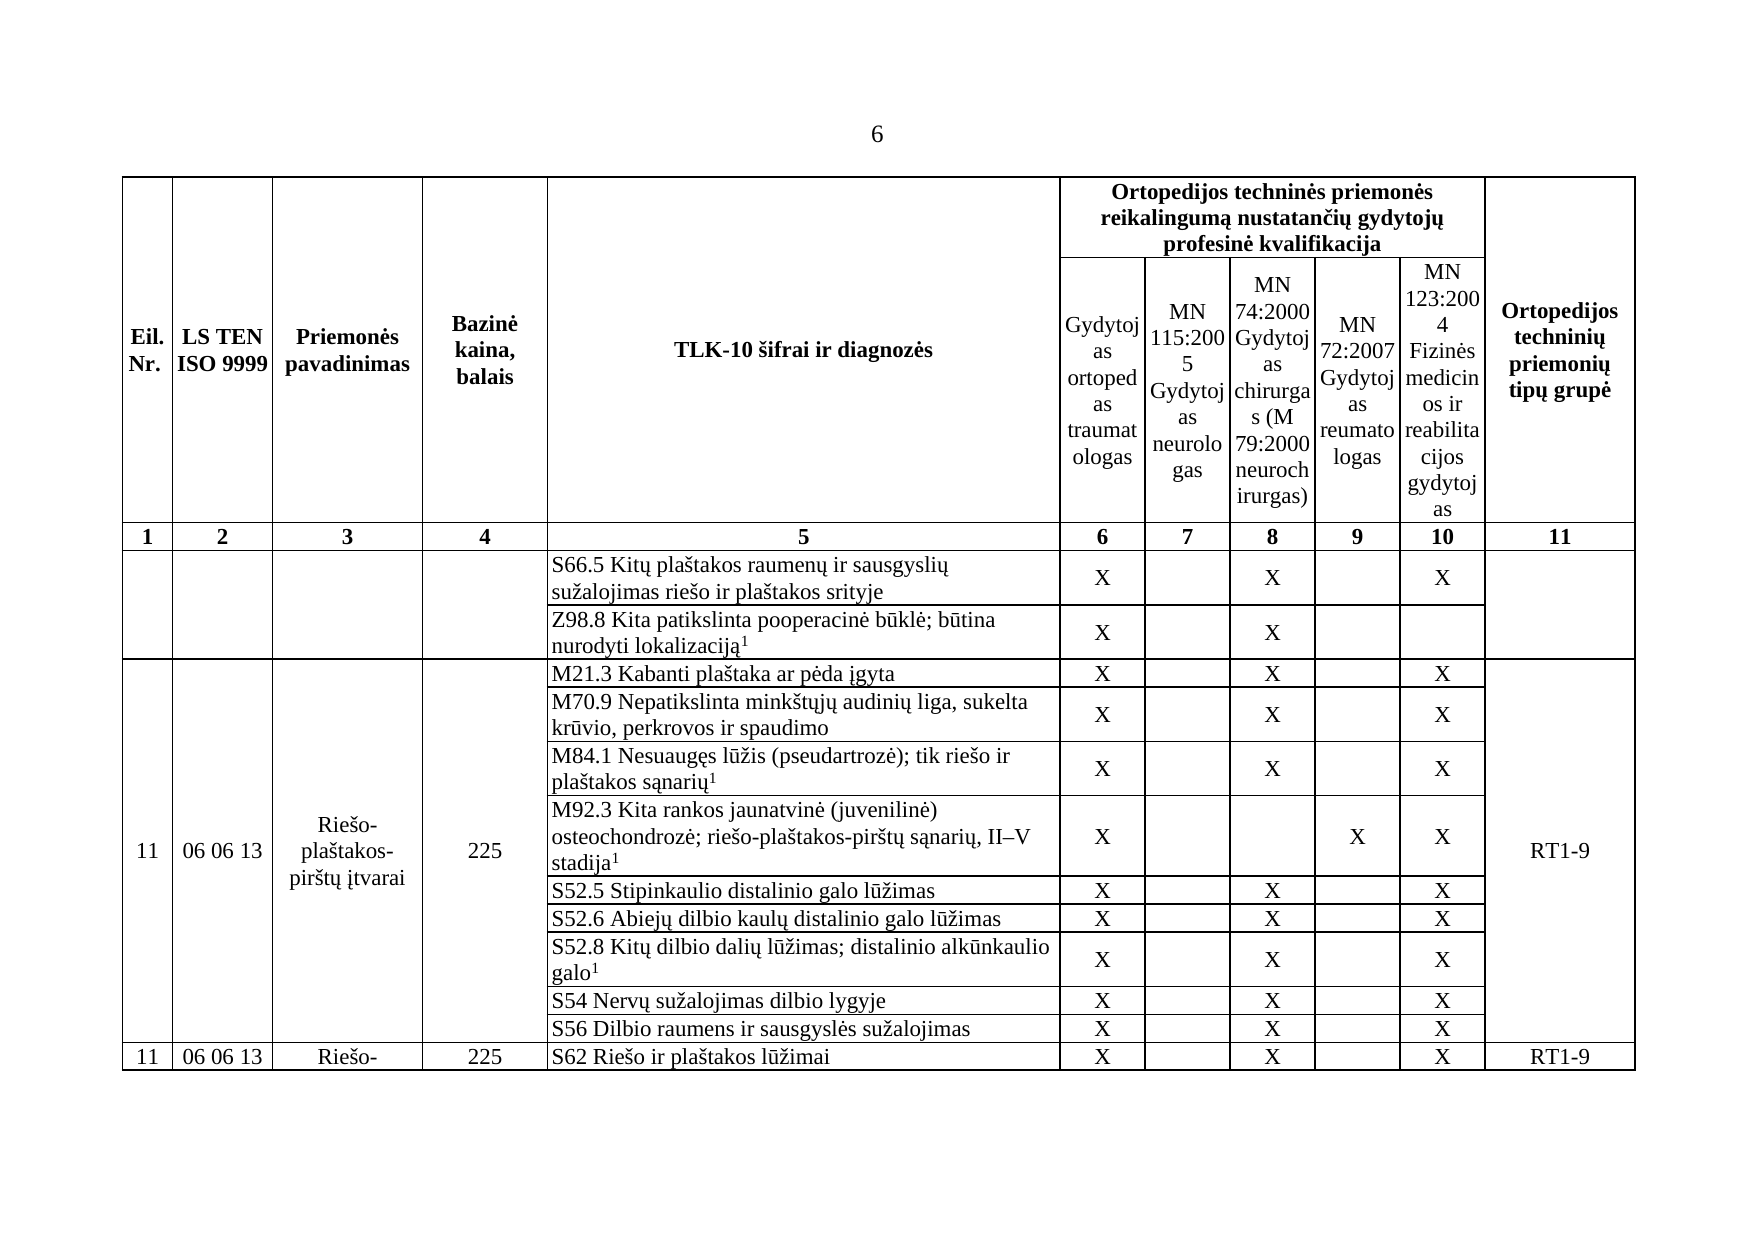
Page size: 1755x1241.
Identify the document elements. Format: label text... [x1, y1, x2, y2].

table_cell X [1061, 660, 1144, 686]
table_cell X [1061, 877, 1144, 903]
table_cell RT1-9 [1486, 1043, 1634, 1069]
table_cell X [1231, 1015, 1314, 1041]
table_cell MN 72:2007 Gydytojas reumatologas [1316, 258, 1399, 522]
table_cell MN 115:2005 Gydytojas neurologas [1146, 258, 1229, 522]
table_cell [1316, 606, 1399, 658]
table_cell X [1061, 551, 1144, 604]
table_cell M21.3 Kabanti plaštaka ar pėda įgyta [548, 660, 1059, 686]
table_cell Z98.8 Kita patikslinta pooperacinė būklė; būtina nurodyti lokalizaciją1 [548, 606, 1059, 658]
table_cell [1146, 606, 1229, 658]
table_cell 6 [1061, 523, 1144, 550]
table_cell X [1231, 742, 1314, 795]
table_header Bazinė kaina, balais [423, 178, 547, 522]
table_cell [1316, 877, 1399, 903]
table_cell X [1401, 742, 1484, 795]
table_cell M70.9 Nepatikslinta minkštųjų audinių liga, sukelta krūvio, perkrovos ir spaudimo [548, 688, 1059, 741]
table_cell 06 06 13 [173, 1043, 272, 1069]
table_cell X [1231, 606, 1314, 658]
table_cell X [1401, 933, 1484, 986]
table_cell X [1231, 551, 1314, 604]
table_cell X [1401, 796, 1484, 875]
table_cell [1146, 688, 1229, 741]
table_cell [423, 551, 547, 658]
table_cell 225 [423, 660, 547, 1041]
table_cell [1486, 551, 1634, 658]
table_cell [1146, 933, 1229, 986]
table_cell S62 Riešo ir plaštakos lūžimai [548, 1043, 1059, 1069]
table_cell [1146, 1043, 1229, 1069]
table_cell 06 06 13 [173, 660, 272, 1041]
table_cell RT1-9 [1486, 660, 1634, 1041]
table_cell 8 [1231, 523, 1314, 550]
table_cell [1316, 933, 1399, 986]
table_cell X [1061, 905, 1144, 931]
table_cell X [1231, 933, 1314, 986]
table_cell X [1231, 1043, 1314, 1069]
table_cell X [1061, 796, 1144, 875]
table_cell MN 74:2000 Gydytojas chirurgas (M 79:2000 neurochirurgas) [1231, 258, 1314, 522]
table_cell X [1061, 1015, 1144, 1041]
table_cell [1316, 688, 1399, 741]
table_cell 3 [273, 523, 422, 550]
table_cell X [1231, 987, 1314, 1013]
table_cell X [1401, 1015, 1484, 1041]
table_cell 1 [123, 523, 172, 550]
table_cell X [1061, 688, 1144, 741]
table_cell X [1401, 987, 1484, 1013]
table_cell 225 [423, 1043, 547, 1069]
table_cell X [1401, 877, 1484, 903]
table_cell [1146, 1015, 1229, 1041]
table_cell 9 [1316, 523, 1399, 550]
table_cell 11 [123, 1043, 172, 1069]
table_cell MN 123:2004 Fizinės medicinos ir reabilitacijos gydytojas [1401, 258, 1484, 522]
table_cell S52.5 Stipinkaulio distalinio galo lūžimas [548, 877, 1059, 903]
table_cell X [1061, 987, 1144, 1013]
table_cell [1316, 1015, 1399, 1041]
table_cell 11 [123, 660, 172, 1041]
table_cell [273, 551, 422, 658]
table_cell 4 [423, 523, 547, 550]
table_cell [1146, 877, 1229, 903]
table_cell X [1061, 742, 1144, 795]
table_cell X [1316, 796, 1399, 875]
table_cell X [1231, 877, 1314, 903]
table_cell X [1401, 905, 1484, 931]
table_cell 10 [1401, 523, 1484, 550]
table_cell [1316, 905, 1399, 931]
table_header TLK-10 šifrai ir diagnozės [548, 178, 1059, 522]
table_header Ortopedijos techninių priemonių tipų grupė [1486, 178, 1634, 522]
table_cell [1316, 1043, 1399, 1069]
table_cell Riešo-plaštakos-pirštų įtvarai [273, 660, 422, 1041]
table_cell [1146, 742, 1229, 795]
table_cell [1146, 987, 1229, 1013]
table_cell Riešo- [273, 1043, 422, 1069]
table_cell [1316, 551, 1399, 604]
table_cell X [1401, 688, 1484, 741]
table_header LS TEN ISO 9999 [173, 178, 272, 522]
table_cell X [1231, 688, 1314, 741]
table_cell S52.6 Abiejų dilbio kaulų distalinio galo lūžimas [548, 905, 1059, 931]
table_header Ortopedijos techninės priemonės reikalingumą nustatančių gydytojų profesinė kvalifikacija [1061, 178, 1484, 257]
table_cell [123, 551, 172, 658]
table_cell X [1061, 933, 1144, 986]
table_header Priemonės pavadinimas [273, 178, 422, 522]
table_cell S66.5 Kitų plaštakos raumenų ir sausgyslių sužalojimas riešo ir plaštakos srityje [548, 551, 1059, 604]
table_cell X [1401, 660, 1484, 686]
table_cell S56 Dilbio raumens ir sausgyslės sužalojimas [548, 1015, 1059, 1041]
table_cell X [1061, 606, 1144, 658]
table_cell X [1401, 1043, 1484, 1069]
table_cell M84.1 Nesuaugęs lūžis (pseudartrozė); tik riešo ir plaštakos sąnarių1 [548, 742, 1059, 795]
table_cell S52.8 Kitų dilbio dalių lūžimas; distalinio alkūnkaulio galo1 [548, 933, 1059, 986]
table_cell S54 Nervų sužalojimas dilbio lygyje [548, 987, 1059, 1013]
table_cell [1401, 606, 1484, 658]
table_cell X [1231, 660, 1314, 686]
table_cell [1146, 905, 1229, 931]
table_cell 7 [1146, 523, 1229, 550]
table_cell X [1231, 905, 1314, 931]
table_cell [173, 551, 272, 658]
table_cell 5 [548, 523, 1059, 550]
table_cell [1316, 987, 1399, 1013]
table_cell M92.3 Kita rankos jaunatvinė (juvenilinė) osteochondrozė; riešo-plaštakos-pirštų sąnarių, II–V stadija1 [548, 796, 1059, 875]
table_cell [1146, 796, 1229, 875]
table_cell [1316, 660, 1399, 686]
table_cell [1146, 551, 1229, 604]
table_cell [1231, 796, 1314, 875]
table_cell X [1401, 551, 1484, 604]
table_cell 11 [1486, 523, 1634, 550]
table_cell 2 [173, 523, 272, 550]
table_header Eil. Nr. [123, 178, 172, 522]
table_cell [1146, 660, 1229, 686]
table_cell X [1061, 1043, 1144, 1069]
table_cell [1316, 742, 1399, 795]
table_cell Gydytojas ortopedas traumatologas [1061, 258, 1144, 522]
